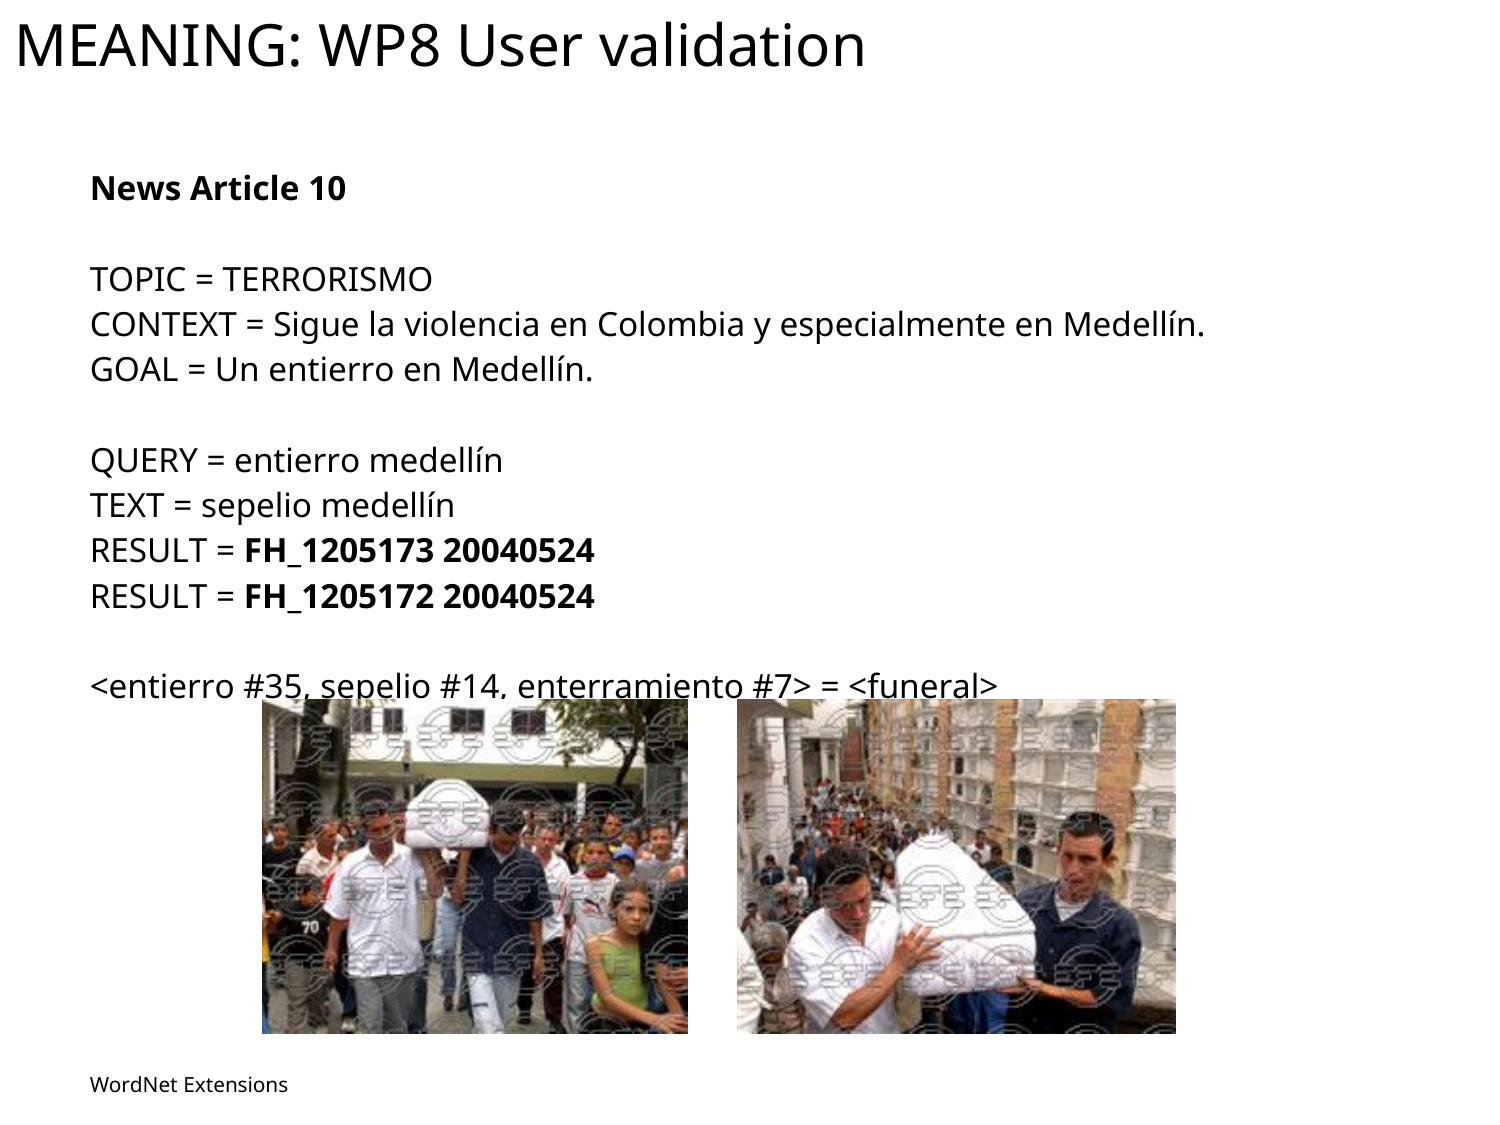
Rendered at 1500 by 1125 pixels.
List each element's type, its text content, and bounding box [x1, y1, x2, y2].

picture [737, 699, 1176, 1034]
list News Article 10 TOPIC = TERRORISMO CONTEXT = Sigue la violencia en Colombia y especialmente en Medellín. GOAL = Un entierro en Medellín. QUERY = entierro medellín TEXT = sepelio medellín RESULT = FH_1205173 20040524 RESULT = FH_1205172 20040524 <entierro #35, sepelio #14, enterramiento #7> = <funeral> [75, 112, 1438, 1001]
picture [262, 699, 688, 1034]
title MEANING: WP8 User validation [0, 0, 1500, 88]
